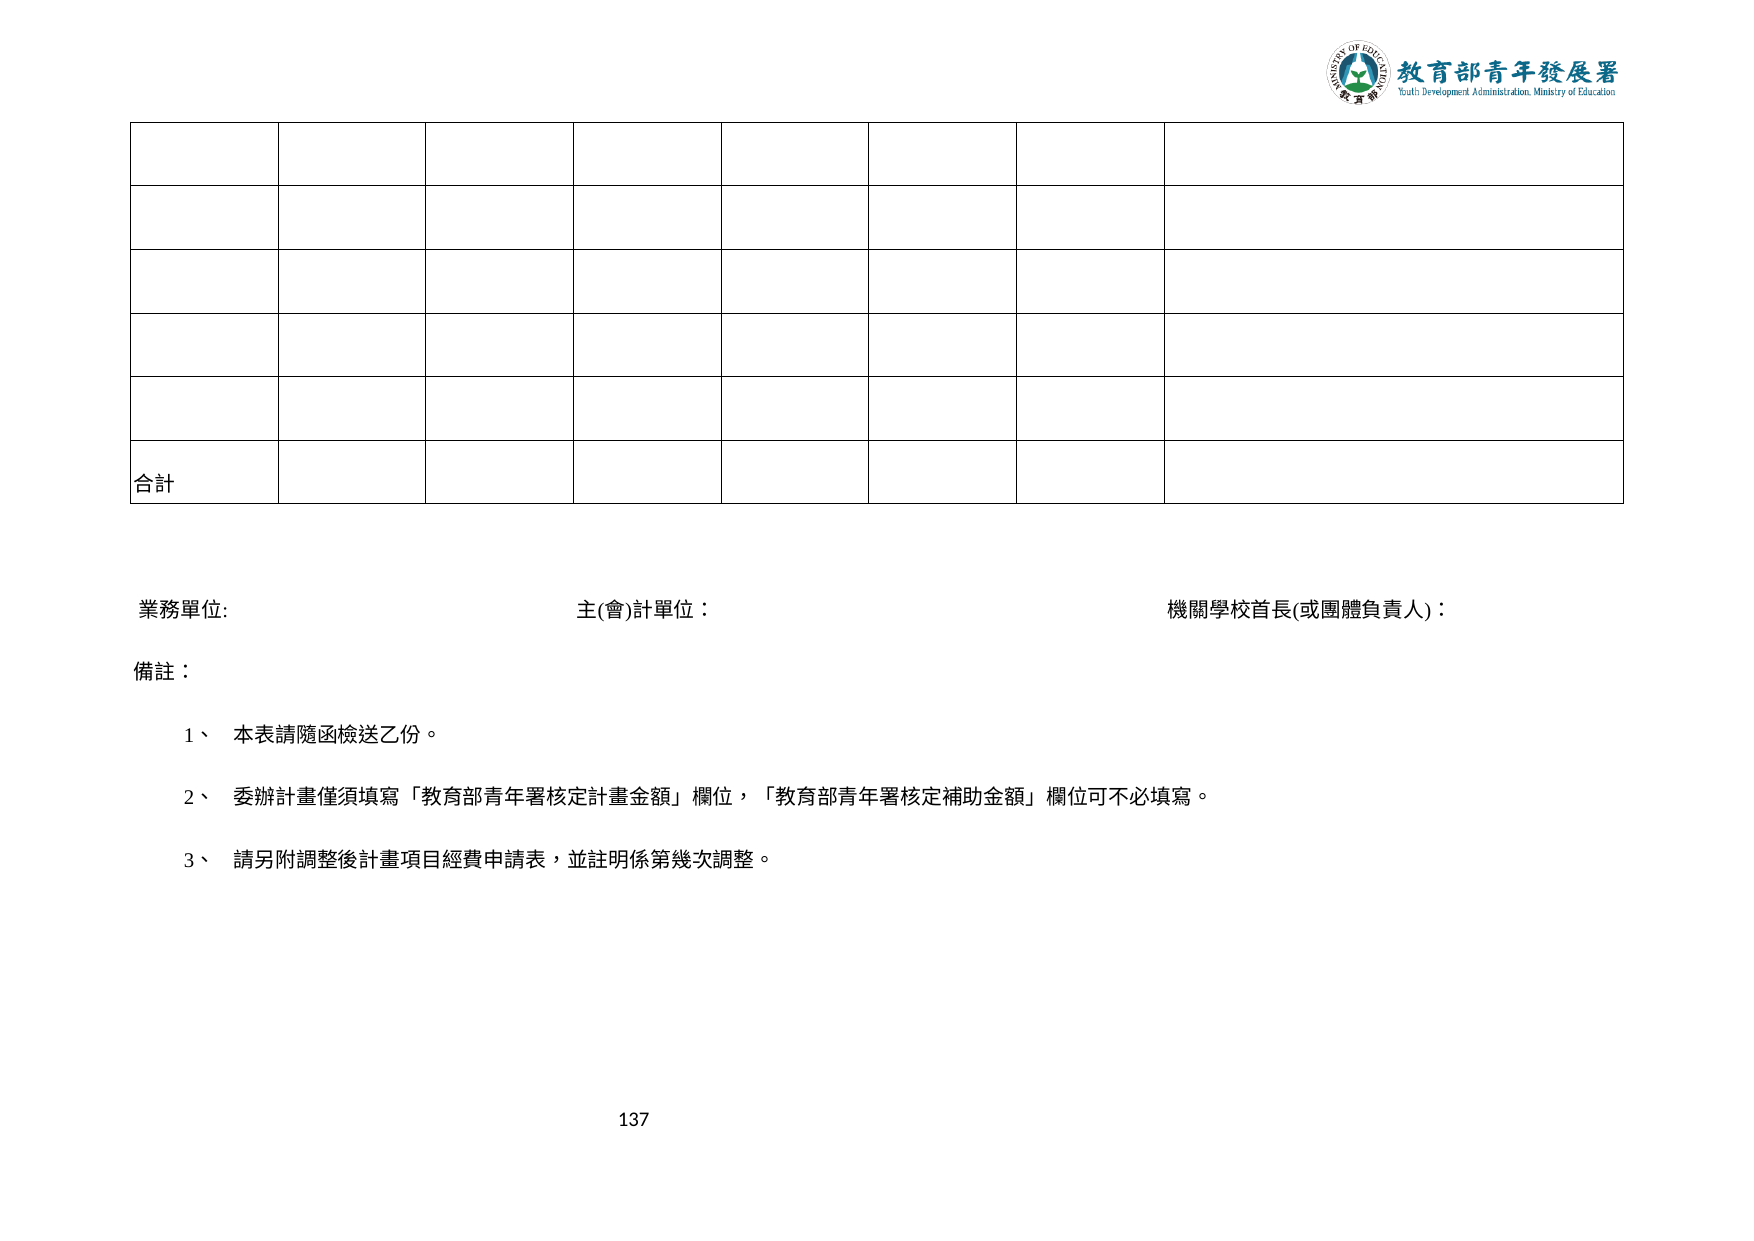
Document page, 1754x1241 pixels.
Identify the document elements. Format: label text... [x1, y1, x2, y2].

table_cell [131, 250, 278, 312]
table_cell [279, 123, 425, 185]
table_cell [1017, 186, 1164, 249]
table_cell [1165, 441, 1623, 503]
table_cell [426, 250, 573, 312]
table_cell [574, 250, 721, 312]
table_cell 合計 [131, 441, 278, 503]
table_cell [1017, 123, 1164, 185]
table_cell [426, 186, 573, 249]
table_cell [869, 567, 1017, 629]
table_cell [426, 504, 573, 567]
table_cell [574, 314, 721, 376]
table_cell [131, 186, 278, 249]
table_cell [278, 567, 426, 629]
table_cell 機關學校首長(或團體負責人)： [1164, 567, 1623, 629]
table_cell [1017, 314, 1164, 376]
table_cell 備註： 本表請隨函檢送乙份。 委辦計畫僅須填寫「教育部青年署核定計畫金額」欄位，「教育部青年署核定補助金額」欄位可不必填寫。 請另附調整後計畫項目經費申請表，並註明係第幾次調整。 [131, 629, 1623, 879]
table_cell [1017, 504, 1164, 567]
table_cell [426, 314, 573, 376]
table_cell [131, 123, 278, 185]
table_cell [722, 123, 868, 185]
table_cell [1165, 250, 1623, 312]
table_cell [426, 377, 573, 439]
table_cell [869, 123, 1016, 185]
table_cell [574, 504, 721, 567]
table_cell [1017, 377, 1164, 439]
table_cell [1017, 441, 1164, 503]
table_cell [1017, 567, 1164, 629]
table_cell [574, 441, 721, 503]
table_cell [574, 123, 721, 185]
table_cell [1165, 123, 1623, 185]
table_cell [278, 504, 426, 567]
table_cell [426, 441, 573, 503]
table_cell [869, 186, 1016, 249]
table_cell [1165, 314, 1623, 376]
table_cell [279, 314, 425, 376]
table_cell [1164, 504, 1623, 567]
table_cell [1165, 186, 1623, 249]
table_cell [279, 186, 425, 249]
table_cell 主(會)計單位： [574, 567, 721, 629]
table_cell [1017, 250, 1164, 312]
table_cell [131, 314, 278, 376]
table_cell [869, 504, 1017, 567]
table_cell [279, 250, 425, 312]
table_cell [131, 377, 278, 439]
table_cell [279, 377, 425, 439]
table_cell [574, 186, 721, 249]
table_cell [426, 567, 573, 629]
table_cell [722, 314, 868, 376]
table_cell 業務單位: [131, 567, 278, 629]
table_cell [1165, 377, 1623, 439]
table_cell [869, 377, 1016, 439]
table_cell [131, 504, 278, 567]
table_cell [869, 314, 1016, 376]
table_cell [574, 377, 721, 439]
table_cell [722, 441, 868, 503]
table_cell [869, 441, 1016, 503]
table_cell [721, 504, 869, 567]
table_cell [869, 250, 1016, 312]
table_cell [722, 250, 868, 312]
table_cell [722, 377, 868, 439]
table_cell [721, 567, 869, 629]
table_cell [426, 123, 573, 185]
table_cell [722, 186, 868, 249]
table_cell [279, 441, 425, 503]
